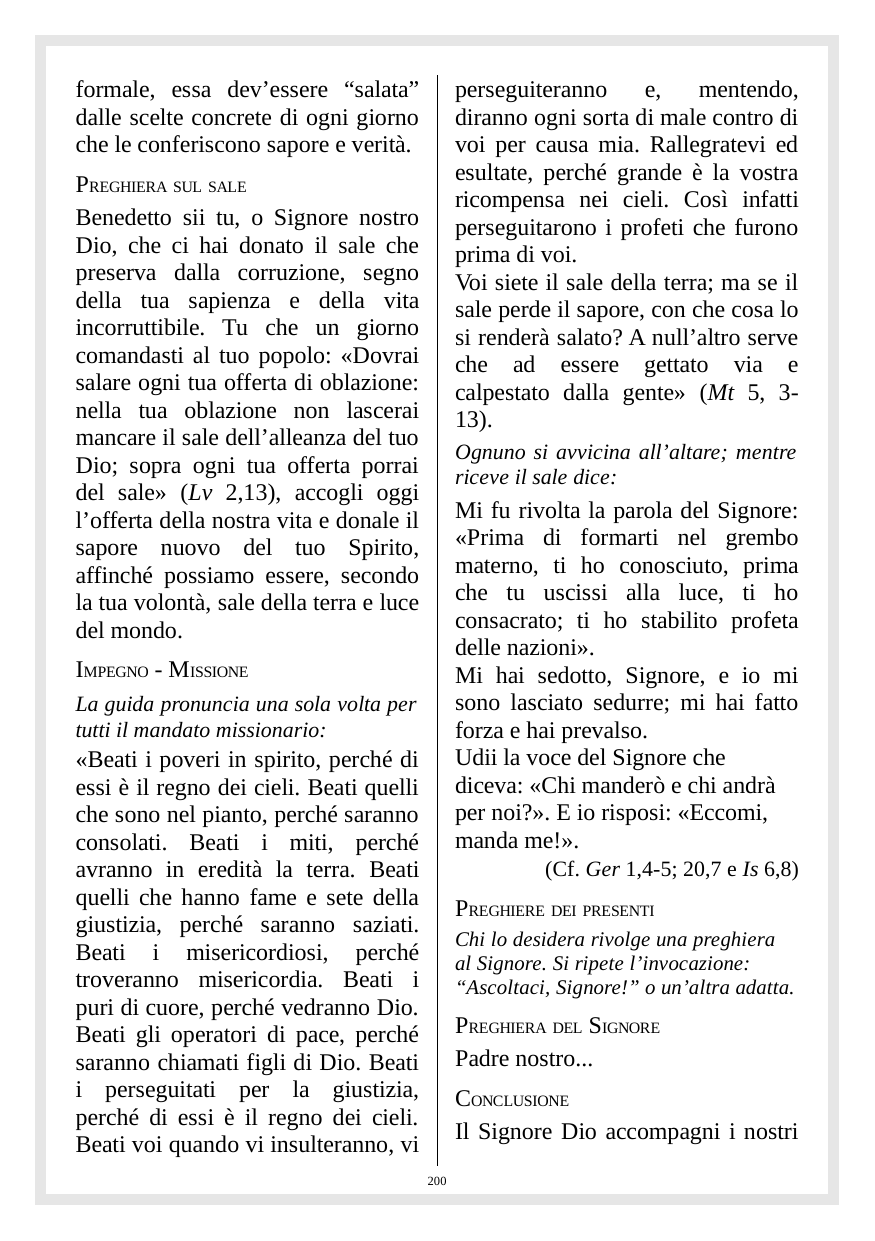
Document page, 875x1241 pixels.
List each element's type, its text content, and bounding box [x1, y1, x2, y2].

text Benedetto sii tu, o Signore nostro Dio, che ci hai donato il sale che preserva dalla corruzione, segno della tua sapienza e della vita incorruttibile. Tu che un giorno comandasti al tuo popolo: «Dovrai salare ogni tua offerta di oblazione: nella tua oblazione non lascerai mancare il sale dell’alleanza del tuo Dio; sopra ogni tua offerta porrai del sale» (Lv 2,13), accogli oggi l’offerta della nostra vita e donale il sapore nuovo del tuo Spirito, affinché possiamo essere, secondo la tua volontà, sale della terra e luce del mondo. [75, 203, 419, 643]
text La guida pronuncia una sola volta per tutti il mandato missionario: [75, 691, 419, 742]
text Udii la voce del Signore che diceva: «Chi manderò e chi andrà per noi?». E io risposi: «Eccomi, manda me!». [455, 743, 799, 853]
text Impegno - Missione [75, 655, 419, 682]
text Preghiere dei presenti [455, 893, 799, 921]
text Mi fu rivolta la parola del Signore: «Prima di formarti nel grembo materno, ti ho conosciuto, prima che tu uscissi alla luce, ti ho consacrato; ti ho stabilito profeta delle nazioni». [455, 496, 799, 661]
text Chi lo desidera rivolge una preghiera al Signore. Si ripete l’invocazione: “Ascoltaci, Signore!” o un’altra adatta. [455, 927, 799, 999]
text Preghiera sul sale [75, 169, 419, 197]
text Mi hai sedotto, Signore, e io mi sono lasciato sedurre; mi hai fatto forza e hai prevalso. [455, 661, 799, 743]
text «Beati i poveri in spirito, perché di essi è il regno dei cieli. Beati quelli che sono nel pianto, perché saranno consolati. Beati i miti, perché avranno in eredità la terra. Beati quelli che hanno fame e sete della giustizia, perché saranno saziati. Beati i misericordiosi, perché troveranno misericordia. Beati i puri di cuore, perché vedranno Dio. Beati gli operatori di pace, perché saranno chiamati figli di Dio. Beati i perseguitati per la giustizia, perché di essi è il regno dei cieli. Beati voi quando vi insulteranno, vi [75, 745, 419, 1158]
text Il Signore Dio accompagni i nostri [455, 1117, 799, 1144]
text Ognuno si avvicina all’altare; mentre riceve il sale dice: [455, 439, 799, 490]
text Preghiera del Signore [455, 1011, 799, 1038]
text perseguiteranno e, mentendo, diranno ogni sorta di male contro di voi per causa mia. Rallegratevi ed esultate, perché grande è la vostra ricompensa nei cieli. Così infatti perseguitarono i profeti che furono prima di voi. [455, 75, 799, 268]
text Voi siete il sale della terra; ma se il sale perde il sapore, con che cosa lo si renderà salato? A null’altro serve che ad essere gettato via e calpestato dalla gente» (Mt 5, 3-13). [455, 268, 799, 433]
text Padre nostro... [455, 1044, 799, 1072]
text (Cf. Ger 1,4-5; 20,7 e Is 6,8) [455, 856, 799, 882]
text formale, essa dev’essere “salata” dalle scelte concrete di ogni giorno che le conferiscono sapore e verità. [75, 75, 419, 158]
text Conclusione [455, 1083, 799, 1111]
